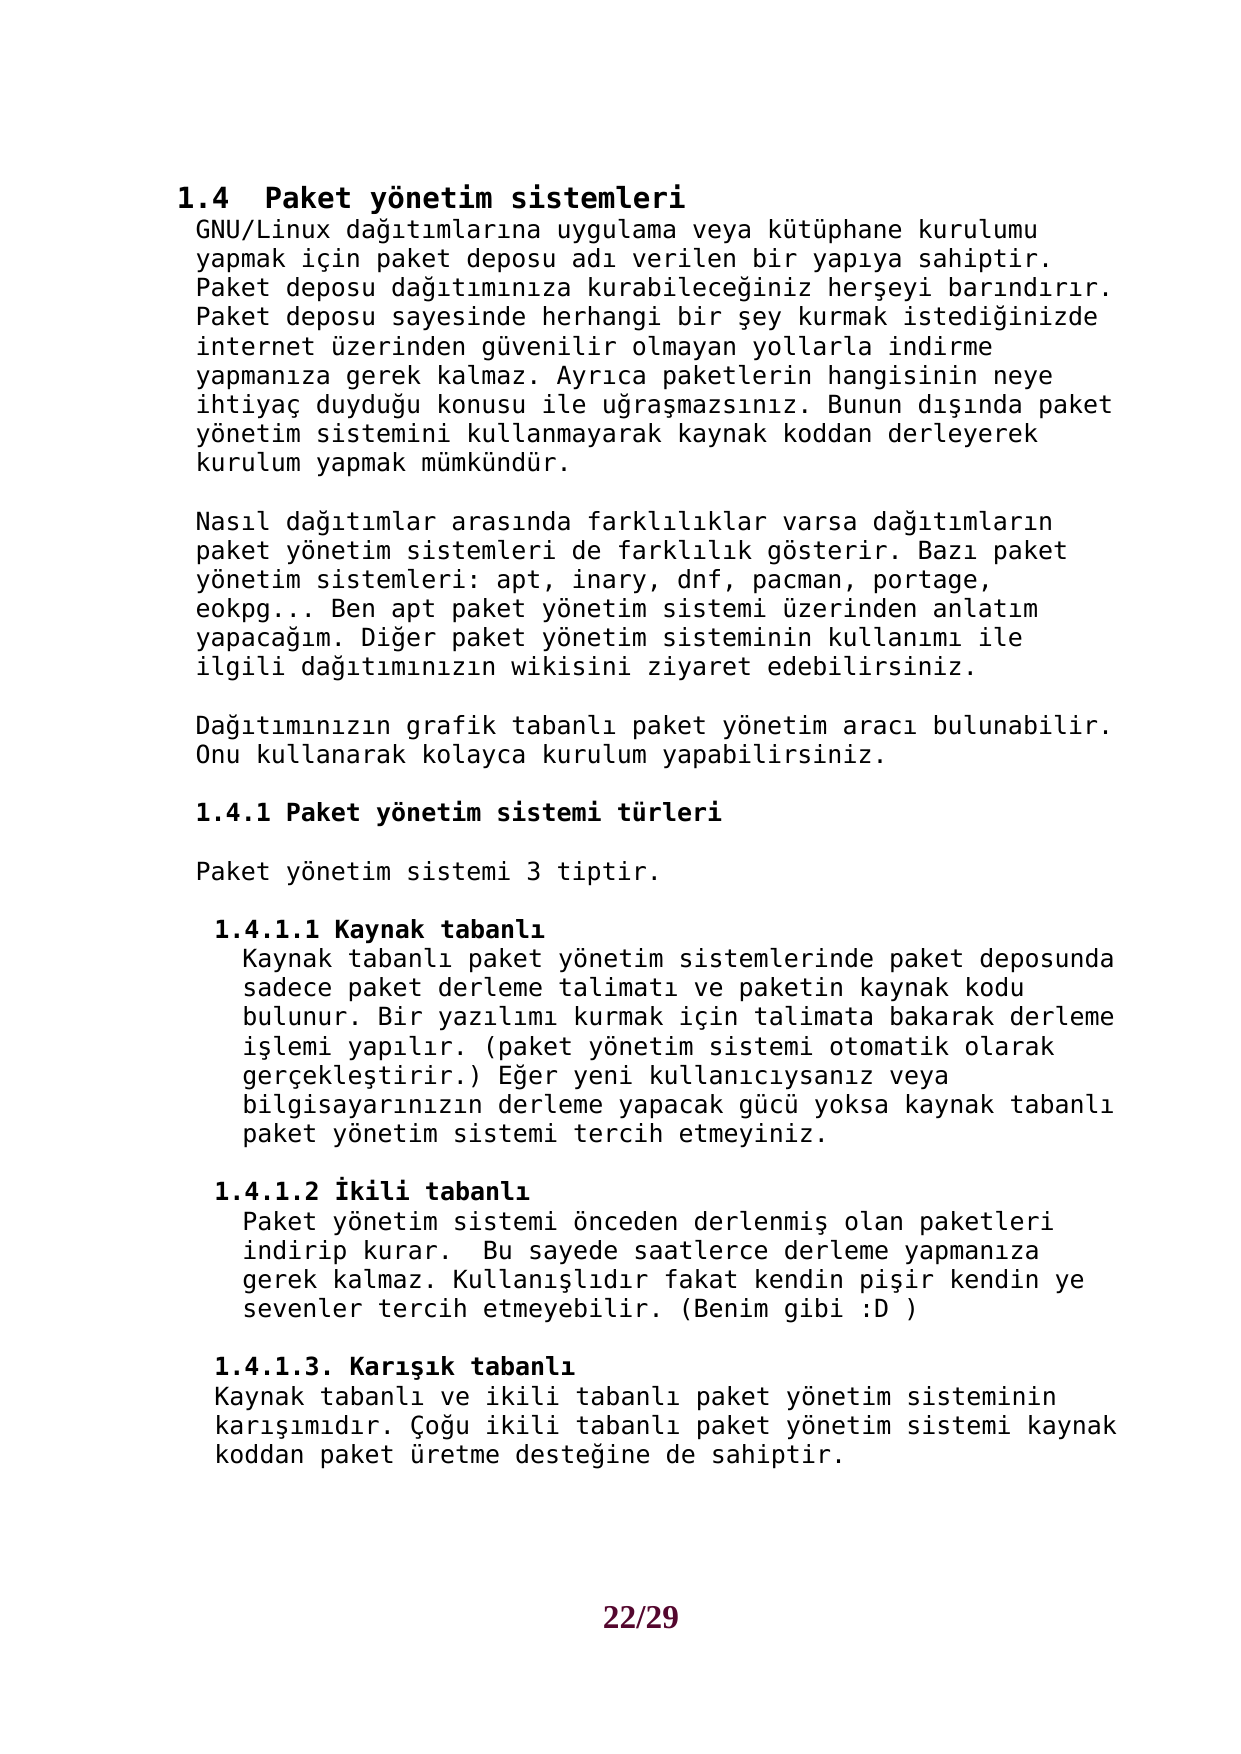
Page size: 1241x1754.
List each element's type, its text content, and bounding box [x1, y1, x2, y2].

text Paket yönetim sistemi 3 tiptir. [195, 857, 1123, 886]
text Paket yönetim sistemi önceden derlenmiş olan paketleri indirip kurar. Bu sayede saatlerce derleme yapmanıza gerek kalmaz. Kullanışlıdır fakat kendin pişir kendin ye sevenler tercih etmeyebilir. (Benim gibi :D ) [242, 1207, 1123, 1323]
text Kaynak tabanlı ve ikili tabanlı paket yönetim sisteminin karışımıdır. Çoğu ikili tabanlı paket yönetim sistemi kaynak koddan paket üretme desteğine de sahiptir. [214, 1382, 1123, 1469]
text 1.4.1.3. Karışık tabanlı [214, 1353, 1123, 1382]
text 1.4.1 Paket yönetim sistemi türleri [195, 798, 1123, 828]
text GNU/Linux dağıtımlarına uygulama veya kütüphane kurulumu yapmak için paket deposu adı verilen bir yapıya sahiptir. Paket deposu dağıtımınıza kurabileceğiniz herşeyi barındırır. Paket deposu sayesinde herhangi bir şey kurmak istediğinizde internet üzerinden güvenilir olmayan yollarla indirme yapmanıza gerek kalmaz. Ayrıca paketlerin hangisinin neye ihtiyaç duyduğu konusu ile uğraşmazsınız. Bunun dışında paket yönetim sistemini kullanmayarak kaynak koddan derleyerek kurulum yapmak mümkündür. [195, 215, 1123, 478]
text Dağıtımınızın grafik tabanlı paket yönetim aracı bulunabilir. Onu kullanarak kolayca kurulum yapabilirsiniz. [195, 711, 1123, 769]
text 1.4.1.2 İkili tabanlı [214, 1178, 1123, 1207]
text 1.4.1.1 Kaynak tabanlı [214, 915, 1123, 944]
text 1.4 Paket yönetim sistemleri [177, 181, 1123, 215]
text Kaynak tabanlı paket yönetim sistemlerinde paket deposunda sadece paket derleme talimatı ve paketin kaynak kodu bulunur. Bir yazılımı kurmak için talimata bakarak derleme işlemi yapılır. (paket yönetim sistemi otomatik olarak gerçekleştirir.) Eğer yeni kullanıcıysanız veya bilgisayarınızın derleme yapacak gücü yoksa kaynak tabanlı paket yönetim sistemi tercih etmeyiniz. [242, 944, 1123, 1148]
text Nasıl dağıtımlar arasında farklılıklar varsa dağıtımların paket yönetim sistemleri de farklılık gösterir. Bazı paket yönetim sistemleri: apt, inary, dnf, pacman, portage, eokpg... Ben apt paket yönetim sistemi üzerinden anlatım yapacağım. Diğer paket yönetim sisteminin kullanımı ile ilgili dağıtımınızın wikisini ziyaret edebilirsiniz. [195, 507, 1123, 682]
